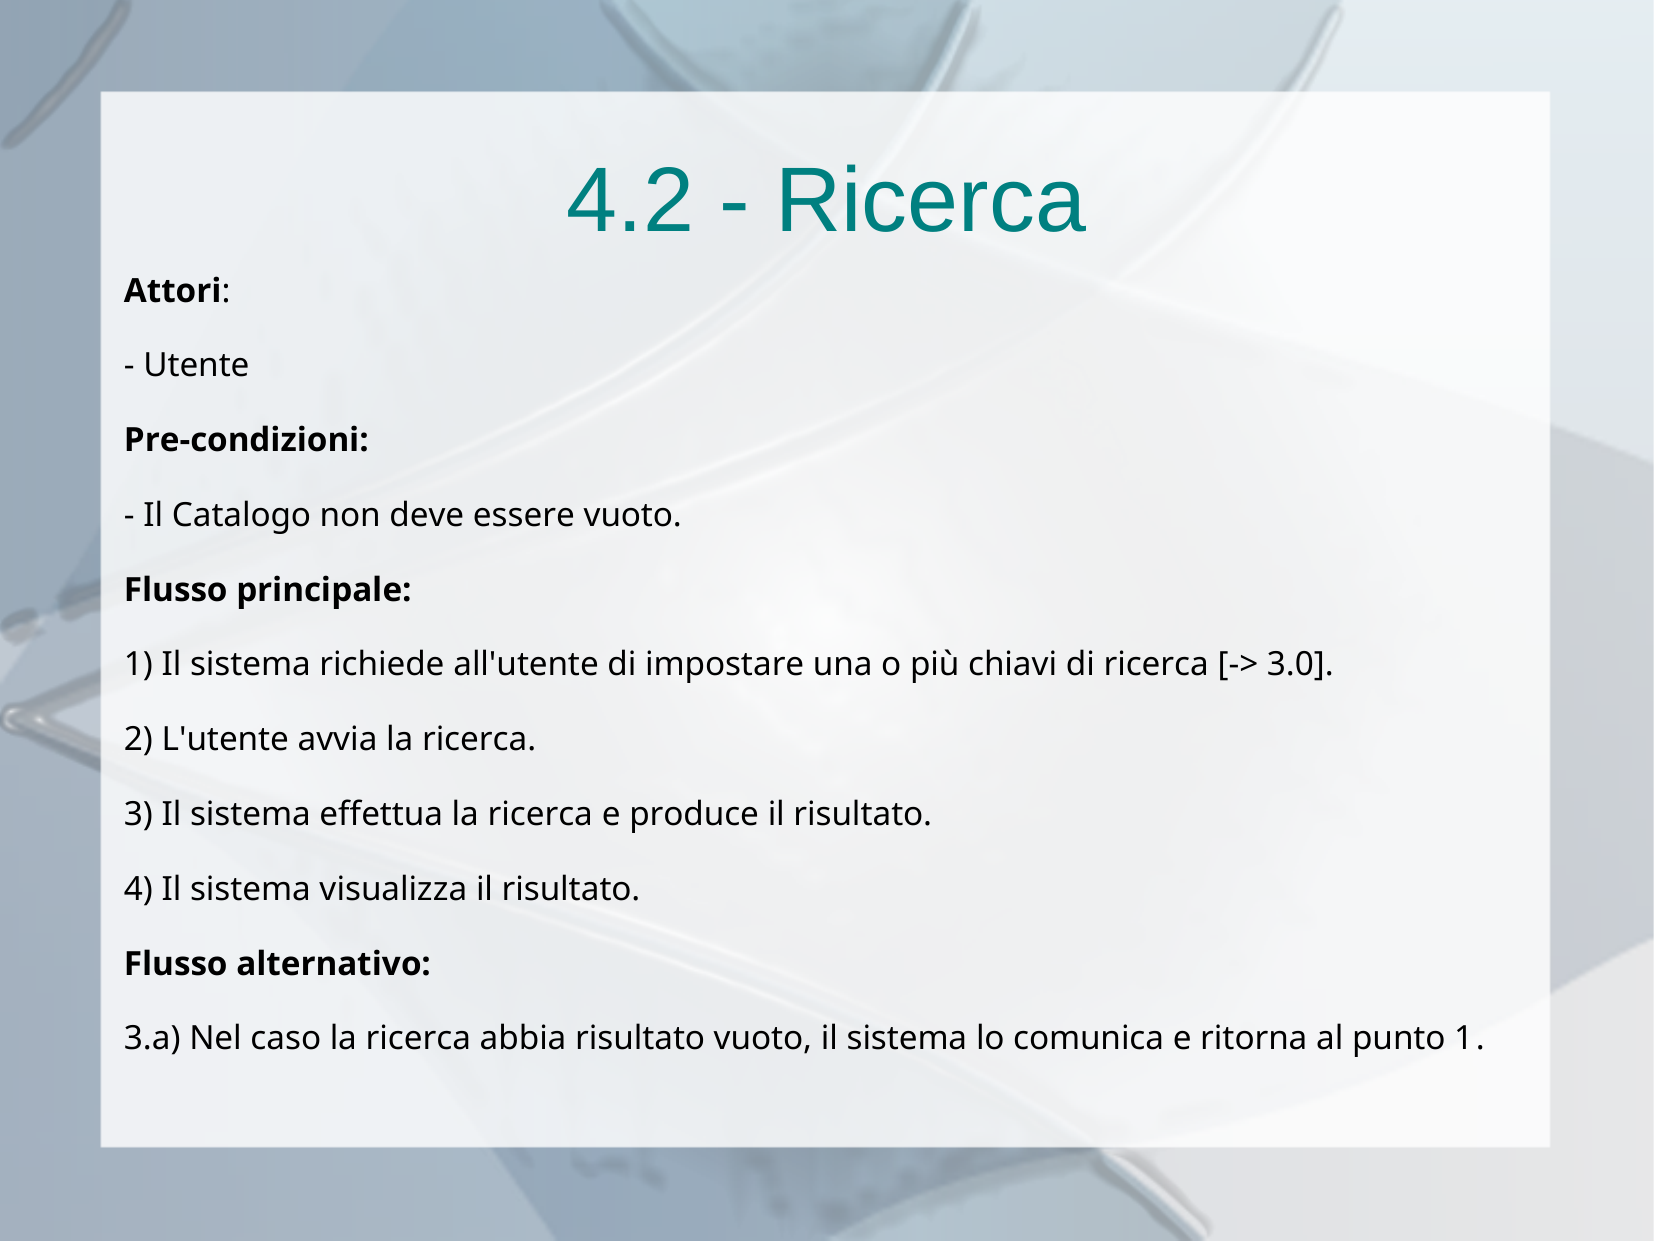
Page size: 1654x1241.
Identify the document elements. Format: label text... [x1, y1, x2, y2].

list Attori: - Utente Pre-condizioni: - Il Catalogo non deve essere vuoto. Flusso principale: 1) Il sistema richiede all'utente di impostare una o più chiavi di ricerca [-> 3.0]. 2) L'utente avvia la ricerca. 3) Il sistema effettua la ricerca e produce il risultato. 4) Il sistema visualizza il risultato. Flusso alternativo: 3.a) Nel caso la ricerca abbia risultato vuoto, il sistema lo comunica e ritorna al punto 1. [124, 266, 1489, 1046]
title 4.2 - Ricerca [118, 96, 1536, 304]
picture [0, 0, 1654, 1241]
